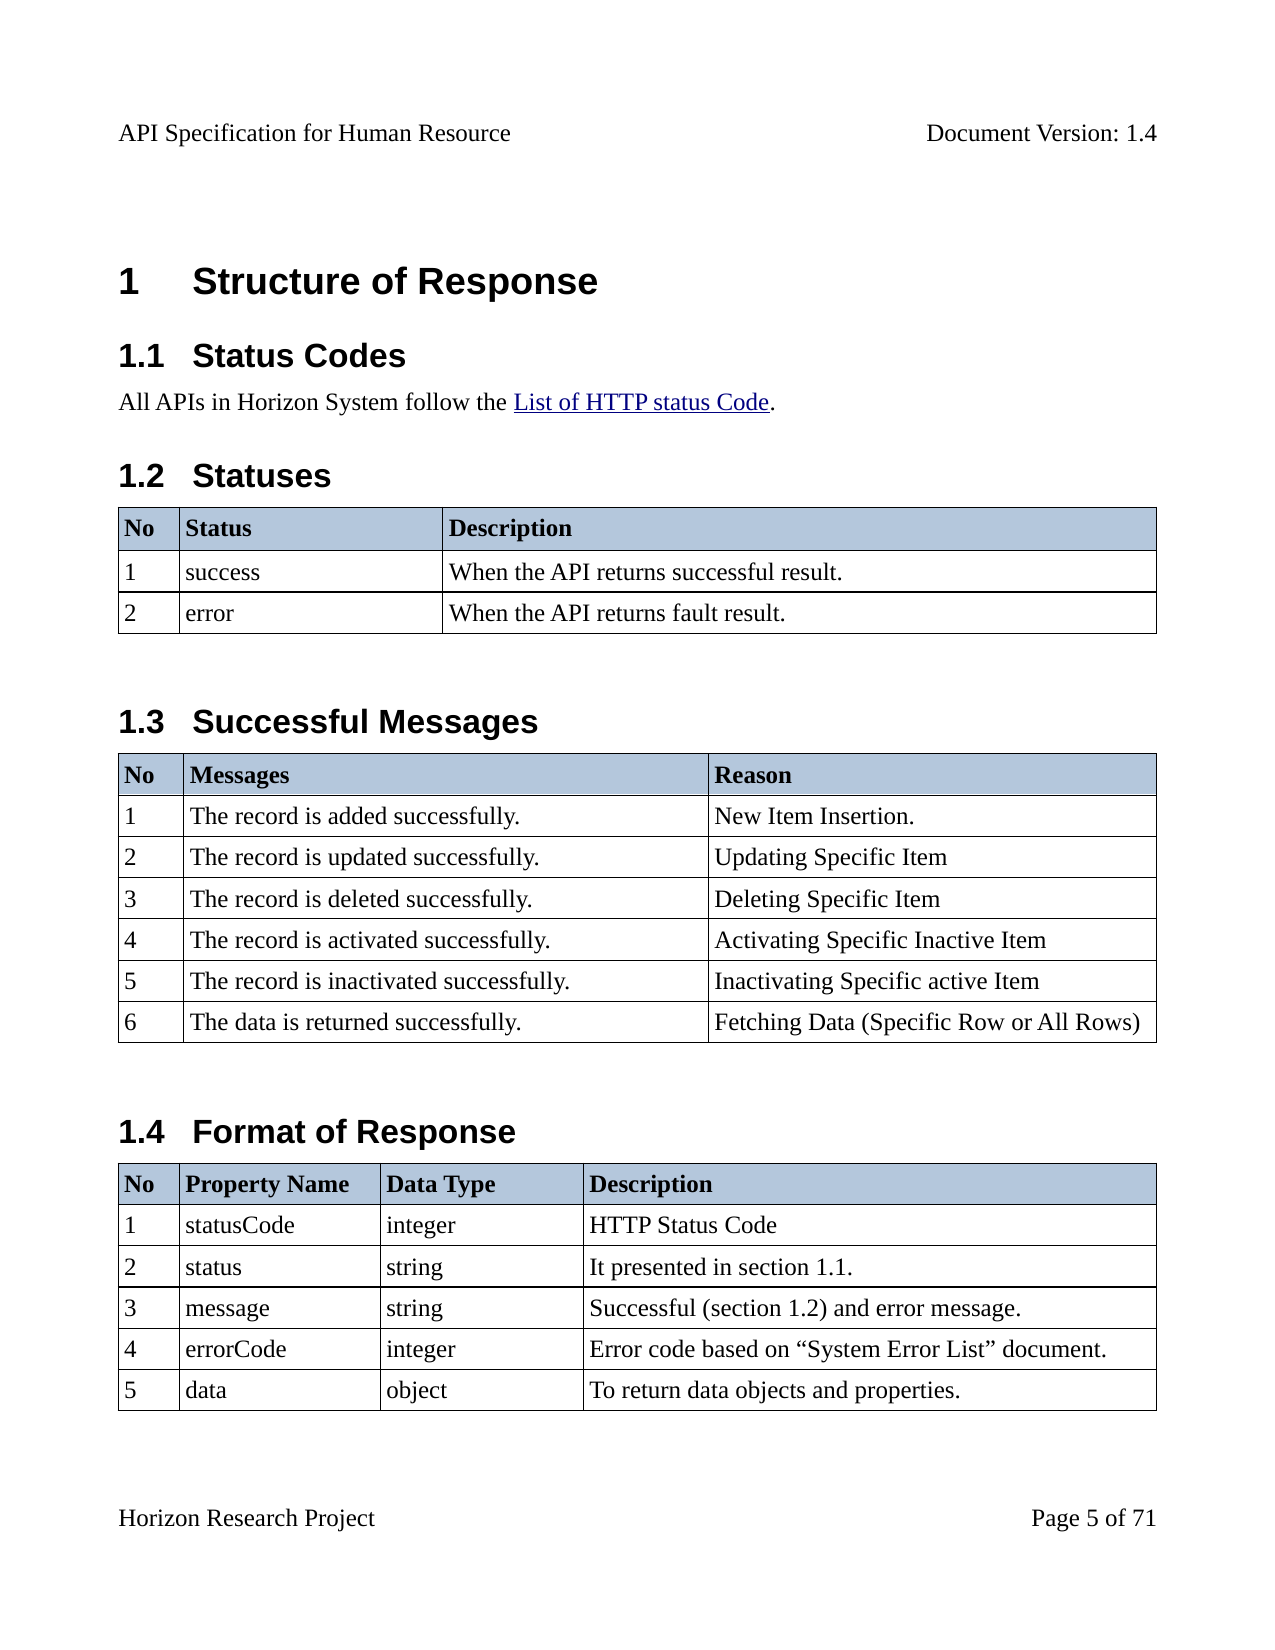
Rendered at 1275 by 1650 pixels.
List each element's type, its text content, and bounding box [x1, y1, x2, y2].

table_header Status [180, 508, 442, 550]
table_cell integer [381, 1205, 583, 1245]
table_cell integer [381, 1329, 583, 1369]
subtitle Successful Messages [118, 702, 1157, 741]
table_cell Successful (section 1.2) and error message. [584, 1288, 1156, 1328]
table_cell When the API returns successful result. [443, 551, 1156, 591]
table_cell 2 [119, 593, 179, 633]
table_cell 2 [119, 837, 183, 877]
table_header Reason [709, 754, 1156, 794]
table_cell The record is inactivated successfully. [184, 961, 708, 1001]
subtitle Structure of Response [118, 259, 1157, 302]
table_cell To return data objects and properties. [584, 1370, 1156, 1410]
subtitle Format of Response [118, 1111, 1157, 1150]
table_cell string [381, 1288, 583, 1328]
table_cell statusCode [180, 1205, 380, 1245]
table_cell object [381, 1370, 583, 1410]
table_cell Inactivating Specific active Item [709, 961, 1156, 1001]
table_header Data Type [381, 1164, 583, 1204]
table_cell message [180, 1288, 380, 1328]
table_cell Error code based on “System Error List” document. [584, 1329, 1156, 1369]
table_cell The record is added successfully. [184, 796, 708, 836]
table_header Property Name [180, 1164, 380, 1204]
table_cell Deleting Specific Item [709, 878, 1156, 918]
table_cell The record is updated successfully. [184, 837, 708, 877]
table_cell success [180, 551, 442, 591]
table_header No [119, 1164, 179, 1204]
table_cell HTTP Status Code [584, 1205, 1156, 1245]
table_header Description [584, 1164, 1156, 1204]
table_cell The record is activated successfully. [184, 919, 708, 959]
table_cell When the API returns fault result. [443, 593, 1156, 633]
table_cell string [381, 1246, 583, 1286]
table_cell Updating Specific Item [709, 837, 1156, 877]
text All APIs in Horizon System follow the List of HTTP status Code. [118, 387, 1157, 416]
table_cell 3 [119, 1288, 179, 1328]
table_cell Fetching Data (Specific Row or All Rows) [709, 1002, 1156, 1042]
table_cell status [180, 1246, 380, 1286]
table_cell data [180, 1370, 380, 1410]
table_header Description [443, 508, 1156, 550]
table_cell The data is returned successfully. [184, 1002, 708, 1042]
table_cell New Item Insertion. [709, 796, 1156, 836]
table_cell 1 [119, 1205, 179, 1245]
subtitle Statuses [118, 455, 1157, 494]
table_cell errorCode [180, 1329, 380, 1369]
table_cell 6 [119, 1002, 183, 1042]
table_cell 1 [119, 551, 179, 591]
table_cell 2 [119, 1246, 179, 1286]
table_cell error [180, 593, 442, 633]
table_cell 3 [119, 878, 183, 918]
table_cell 1 [119, 796, 183, 836]
table_cell 5 [119, 1370, 179, 1410]
table_cell 4 [119, 919, 183, 959]
subtitle Status Codes [118, 336, 1157, 374]
table_cell It presented in section 1.1. [584, 1246, 1156, 1286]
table_cell 4 [119, 1329, 179, 1369]
table_header Messages [184, 754, 708, 794]
table_header No [119, 508, 179, 550]
table_cell Activating Specific Inactive Item [709, 919, 1156, 959]
table_cell The record is deleted successfully. [184, 878, 708, 918]
table_header No [119, 754, 183, 794]
table_cell 5 [119, 961, 183, 1001]
